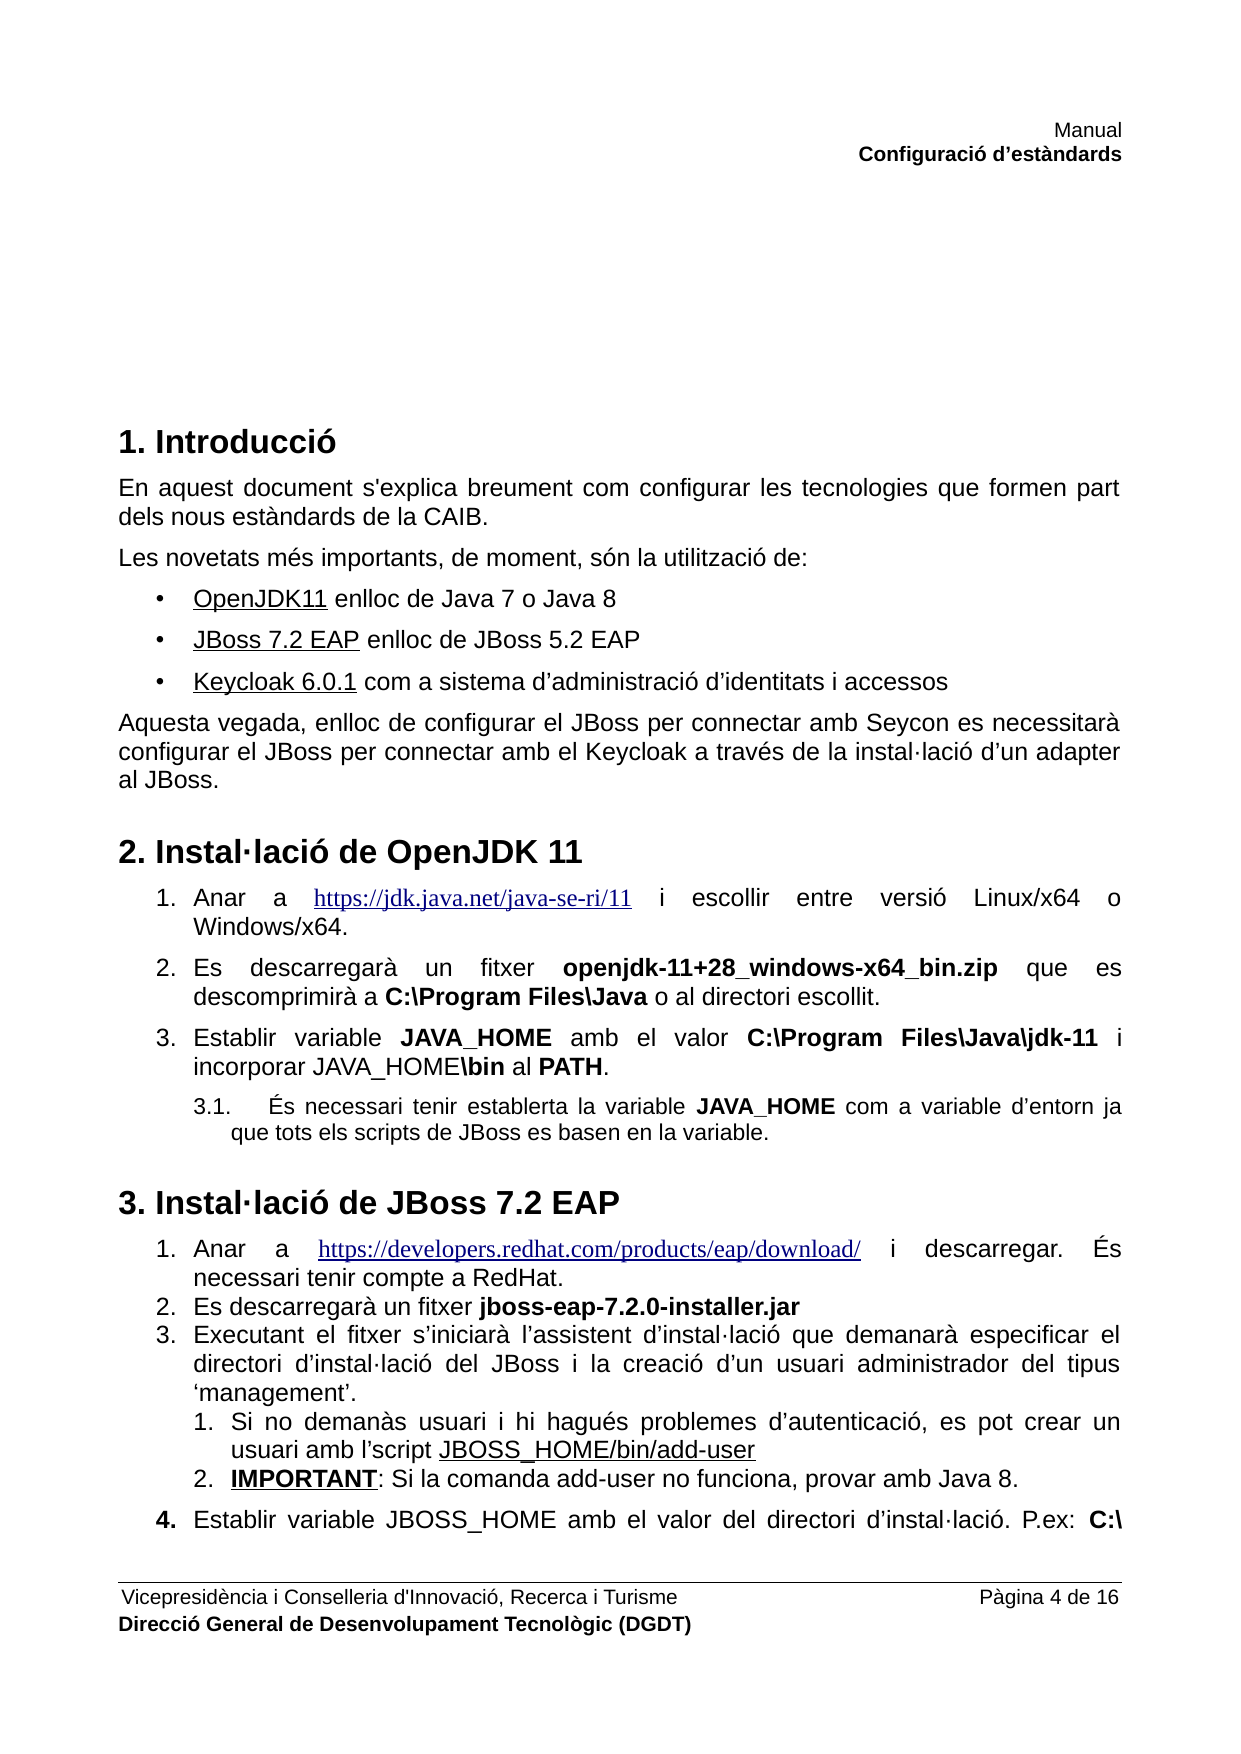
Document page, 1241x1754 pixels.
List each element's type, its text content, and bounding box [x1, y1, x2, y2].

text Les novetats més importants, de moment, són la utilització de: [118, 543, 1122, 571]
list Es descarregarà un fitxer openjdk-11+28_windows-x64_bin.zip que es descomprimirà a C:\Program Files\Java o al directori escollit. [156, 953, 1122, 1010]
list Anar a https://developers.redhat.com/products/eap/download/ i descarregar. És necessari tenir compte a RedHat. [156, 1234, 1122, 1292]
list Establir variable JAVA_HOME amb el valor C:\Program Files\Java\jdk-11 i incorporar JAVA_HOME\bin al PATH. [156, 1023, 1122, 1080]
list És necessari tenir establerta la variable JAVA_HOME com a variable d’entorn ja que tots els scripts de JBoss es basen en la variable. [193, 1093, 1122, 1146]
list Es descarregarà un fitxer jboss-eap-7.2.0-installer.jar [156, 1292, 1122, 1320]
list IMPORTANT: Si la comanda add-user no funciona, provar amb Java 8. [193, 1464, 1122, 1493]
list Anar a https://jdk.java.net/java-se-ri/11 i escollir entre versió Linux/x64 o Windows/x64. [156, 883, 1122, 940]
list Establir variable JBOSS_HOME amb el valor del directori d’instal·lació. P.ex: C:\ [156, 1505, 1122, 1534]
text En aquest document s'explica breument com configurar les tecnologies que formen part dels nous estàndards de la CAIB. [118, 473, 1122, 530]
subtitle Introducció [118, 422, 1122, 460]
list Si no demanàs usuari i hi hagués problemes d’autenticació, es pot crear un usuari amb l’script JBOSS_HOME/bin/add-user [193, 1407, 1122, 1464]
list OpenJDK11 enlloc de Java 7 o Java 8 [156, 584, 1122, 613]
subtitle Instal·lació de OpenJDK 11 [118, 832, 1122, 870]
list Executant el fitxer s’iniciarà l’assistent d’instal·lació que demanarà especificar el directori d’instal·lació del JBoss i la creació d’un usuari administrador del tipus ‘management’. [156, 1320, 1122, 1407]
subtitle Instal·lació de JBoss 7.2 EAP [118, 1183, 1122, 1221]
list JBoss 7.2 EAP enlloc de JBoss 5.2 EAP [156, 625, 1122, 654]
list Keycloak 6.0.1 com a sistema d’administració d’identitats i accessos [156, 667, 1122, 696]
text Aquesta vegada, enlloc de configurar el JBoss per connectar amb Seycon es necessitarà configurar el JBoss per connectar amb el Keycloak a través de la instal·lació d’un adapter al JBoss. [118, 708, 1122, 794]
